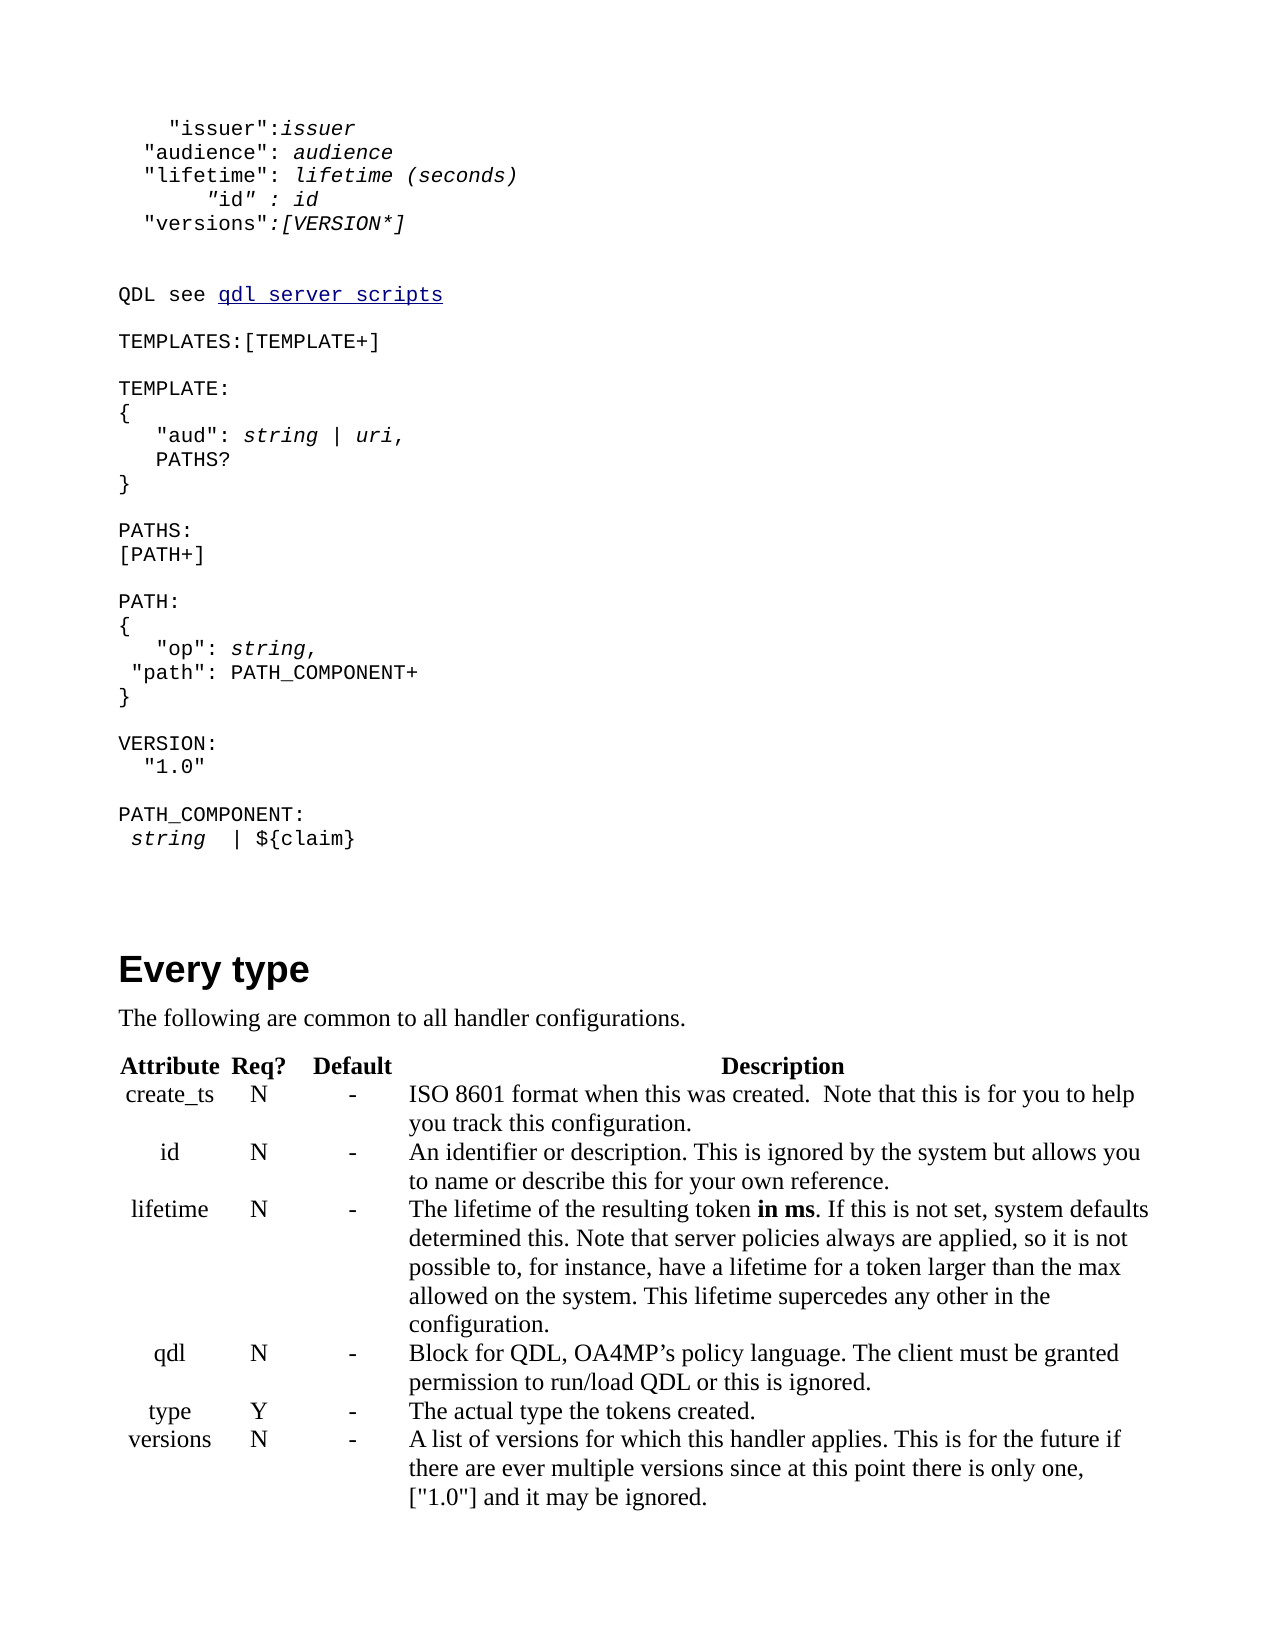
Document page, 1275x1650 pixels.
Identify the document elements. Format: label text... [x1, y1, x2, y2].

table_cell The actual type the tokens created. [409, 1396, 1157, 1424]
text PATH: [118, 591, 1157, 615]
text The following are common to all handler configurations. [118, 1003, 1157, 1032]
table_cell N [221, 1195, 296, 1338]
subtitle Every type [118, 947, 1157, 991]
text "1.0" [118, 757, 1157, 780]
table_cell N [221, 1425, 296, 1511]
table_header Default [296, 1051, 409, 1079]
table_cell N [221, 1080, 296, 1137]
table_cell - [296, 1080, 409, 1137]
text "audience": audience [118, 142, 1157, 165]
text QDL see qdl server scripts [118, 284, 1157, 307]
table_cell lifetime [118, 1195, 221, 1338]
text "aud": string | uri, [118, 426, 1157, 449]
table_cell A list of versions for which this handler applies. This is for the future if there are ever multiple versions since at this point there is only one, ["1.0"] and it may be ignored. [409, 1425, 1157, 1511]
text { [118, 402, 1157, 426]
text VERSION: [118, 733, 1157, 757]
text "issuer":issuer [118, 118, 1157, 142]
table_cell versions [118, 1425, 221, 1511]
text PATHS? [118, 449, 1157, 473]
text string | ${claim} [118, 827, 1157, 851]
table_cell - [296, 1137, 409, 1194]
table_cell ISO 8601 format when this was created. Note that this is for you to help you track this configuration. [409, 1080, 1157, 1137]
text [PATH+] [118, 544, 1157, 567]
table_cell id [118, 1137, 221, 1194]
table_cell An identifier or description. This is ignored by the system but allows you to name or describe this for your own reference. [409, 1137, 1157, 1194]
table_cell N [221, 1338, 296, 1396]
text TEMPLATE: [118, 378, 1157, 402]
text { [118, 615, 1157, 638]
table_cell - [296, 1195, 409, 1338]
text PATH_COMPONENT: [118, 804, 1157, 827]
table_cell Y [221, 1396, 296, 1424]
text "op": string, [118, 638, 1157, 662]
text } [118, 686, 1157, 709]
table_cell The lifetime of the resulting token in ms. If this is not set, system defaults determined this. Note that server policies always are applied, so it is not possible to, for instance, have a lifetime for a token larger than the max allowed on the system. This lifetime supercedes any other in the configuration. [409, 1195, 1157, 1338]
table_cell N [221, 1137, 296, 1194]
table_header Req? [221, 1051, 296, 1079]
text "versions":[VERSION*] [118, 213, 1157, 236]
table_header Description [409, 1051, 1157, 1079]
text "lifetime": lifetime (seconds) [118, 165, 1157, 189]
table_cell - [296, 1425, 409, 1511]
text PATHS: [118, 520, 1157, 544]
text "path": PATH_COMPONENT+ [118, 662, 1157, 686]
table_cell type [118, 1396, 221, 1424]
table_cell - [296, 1338, 409, 1396]
text TEMPLATES:[TEMPLATE+] [118, 331, 1157, 354]
table_header Attribute [118, 1051, 221, 1079]
table_cell create_ts [118, 1080, 221, 1137]
table_cell qdl [118, 1338, 221, 1396]
table_cell Block for QDL, OA4MP’s policy language. The client must be granted permission to run/load QDL or this is ignored. [409, 1338, 1157, 1396]
text } [118, 473, 1157, 496]
table_cell - [296, 1396, 409, 1424]
text "id" : id [118, 189, 1157, 213]
